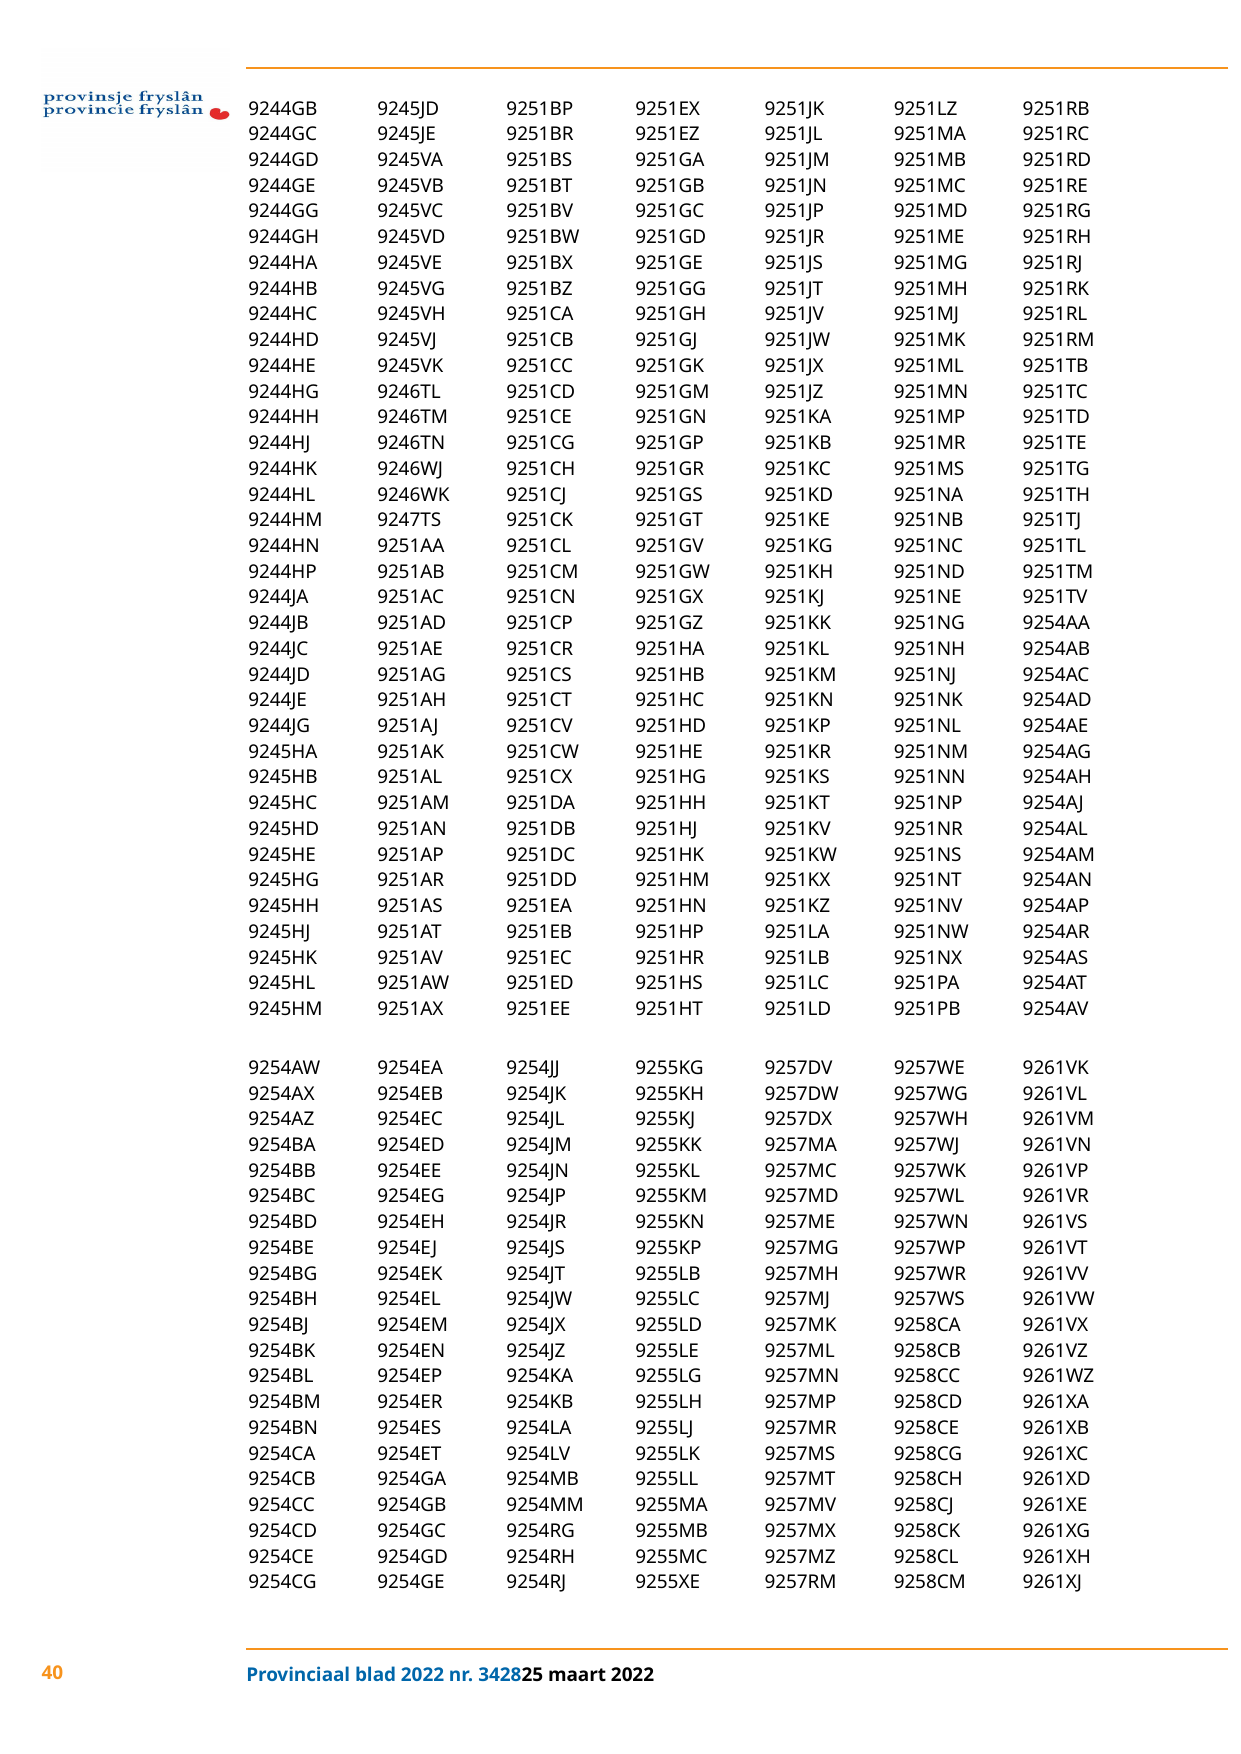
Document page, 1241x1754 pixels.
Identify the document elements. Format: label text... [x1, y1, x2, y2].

table_cell 9244JD [248, 661, 377, 687]
table_cell 9261XC [1023, 1440, 1152, 1466]
table_cell 9251GH [635, 301, 764, 326]
table_header 9257WE [894, 1054, 1022, 1080]
table_cell 9254GE [377, 1569, 506, 1594]
table_cell 9254AZ [248, 1105, 377, 1131]
table_cell 9254JP [506, 1183, 635, 1208]
table_cell 9254EP [377, 1363, 506, 1388]
table_cell 9251HP [635, 918, 764, 944]
table_cell 9254AG [1023, 738, 1152, 764]
table_cell 9257RM [764, 1569, 893, 1594]
table_cell 9251HM [635, 867, 764, 892]
table_cell 9245HD [248, 815, 377, 841]
table_cell 9254AB [1023, 635, 1152, 661]
table_cell 9251DB [506, 815, 635, 841]
table_cell 9258CJ [894, 1491, 1022, 1517]
table_cell 9257MP [764, 1389, 893, 1414]
table_cell 9254ED [377, 1131, 506, 1157]
table_header 9255KG [635, 1054, 764, 1080]
table_cell 9255KN [635, 1208, 764, 1234]
table_cell 9257MZ [764, 1543, 893, 1568]
table_cell 9251GS [635, 481, 764, 506]
table_cell 9254BG [248, 1260, 377, 1286]
table_cell 9251MC [894, 172, 1022, 198]
table_cell 9254CG [248, 1569, 377, 1594]
table_cell 9254JM [506, 1131, 635, 1157]
table_cell 9251EZ [635, 121, 764, 146]
table_cell 9244GG [248, 198, 377, 223]
table_cell 9255LG [635, 1363, 764, 1388]
table_cell 9261VM [1023, 1105, 1152, 1131]
table_cell 9261VX [1023, 1311, 1152, 1337]
table_cell 9257WJ [894, 1131, 1022, 1157]
table_cell 9245VG [377, 275, 506, 301]
table_cell 9251GN [635, 404, 764, 429]
table_cell 9244HB [248, 275, 377, 301]
table_cell 9251JT [764, 275, 893, 301]
table_cell 9258CG [894, 1440, 1022, 1466]
table_cell 9261XA [1023, 1389, 1152, 1414]
table_cell 9246TL [377, 378, 506, 403]
table_cell 9254JL [506, 1105, 635, 1131]
table_cell 9251BR [506, 121, 635, 146]
table_cell 9251MR [894, 429, 1022, 455]
table_cell 9244JE [248, 687, 377, 712]
table_cell 9257MG [764, 1234, 893, 1260]
table_cell 9244GB [248, 95, 377, 121]
table_cell 9251AM [377, 790, 506, 815]
table_cell 9254EJ [377, 1234, 506, 1260]
table_cell 9251GP [635, 429, 764, 455]
table_cell 9254ER [377, 1389, 506, 1414]
table_cell 9254CA [248, 1440, 377, 1466]
table_cell 9245VC [377, 198, 506, 223]
table_cell 9251TH [1023, 481, 1152, 506]
table_cell 9257WR [894, 1260, 1022, 1286]
table_cell 9258CB [894, 1337, 1022, 1363]
table_cell 9251CD [506, 378, 635, 403]
table_cell 9254LV [506, 1440, 635, 1466]
table_cell 9251MB [894, 146, 1022, 172]
table_cell 9251NG [894, 609, 1022, 635]
table_cell 9251KC [764, 455, 893, 481]
table_cell 9251AB [377, 558, 506, 584]
table_cell 9254AR [1023, 918, 1152, 944]
table_cell 9251RB [1023, 95, 1152, 121]
table_cell 9261VV [1023, 1260, 1152, 1286]
table_cell 9247TS [377, 506, 506, 532]
table_cell 9251MN [894, 378, 1022, 403]
table_cell 9251RL [1023, 301, 1152, 326]
table_cell 9254MM [506, 1491, 635, 1517]
table_cell 9258CA [894, 1311, 1022, 1337]
table_cell 9251HG [635, 764, 764, 789]
table_cell 9244HG [248, 378, 377, 403]
table_cell 9254BM [248, 1389, 377, 1414]
table_cell 9255LE [635, 1337, 764, 1363]
table_cell 9251NR [894, 815, 1022, 841]
table_cell 9254EL [377, 1286, 506, 1311]
table_cell 9255XE [635, 1569, 764, 1594]
table_cell 9257MK [764, 1311, 893, 1337]
table_cell 9251AJ [377, 712, 506, 738]
table_cell 9251KN [764, 687, 893, 712]
table_cell 9251AD [377, 609, 506, 635]
table_cell 9251RC [1023, 121, 1152, 146]
table_cell 9254RH [506, 1543, 635, 1568]
table_cell 9251ED [506, 970, 635, 995]
table_cell 9251BP [506, 95, 635, 121]
table_cell 9251CB [506, 326, 635, 352]
table_header 9254EA [377, 1054, 506, 1080]
table_cell 9245HL [248, 970, 377, 995]
table_cell 9251JL [764, 121, 893, 146]
table_cell 9244JA [248, 584, 377, 609]
table_cell 9257WN [894, 1208, 1022, 1234]
table_cell 9261VZ [1023, 1337, 1152, 1363]
table_cell 9251HR [635, 944, 764, 969]
table_cell 9254EM [377, 1311, 506, 1337]
table_cell 9257ML [764, 1337, 893, 1363]
table_cell 9244HJ [248, 429, 377, 455]
table_cell 9254BE [248, 1234, 377, 1260]
table_cell 9251GG [635, 275, 764, 301]
table_cell 9251RK [1023, 275, 1152, 301]
table_cell 9254EK [377, 1260, 506, 1286]
table_header 9261VK [1023, 1054, 1152, 1080]
table_cell 9254BN [248, 1414, 377, 1440]
table_cell 9251RG [1023, 198, 1152, 223]
table_cell 9251RE [1023, 172, 1152, 198]
table_cell 9251GJ [635, 326, 764, 352]
table_cell 9255LJ [635, 1414, 764, 1440]
table_cell 9251GZ [635, 609, 764, 635]
table_cell 9251CA [506, 301, 635, 326]
table_cell 9254BL [248, 1363, 377, 1388]
table_cell 9245VB [377, 172, 506, 198]
table_cell 9251JV [764, 301, 893, 326]
table_cell 9245VA [377, 146, 506, 172]
table_cell 9251JN [764, 172, 893, 198]
table_cell 9254CC [248, 1491, 377, 1517]
table_cell 9251DA [506, 790, 635, 815]
table_cell 9251BT [506, 172, 635, 198]
table_cell 9251KX [764, 867, 893, 892]
table_cell 9251MK [894, 326, 1022, 352]
table_cell 9251MA [894, 121, 1022, 146]
table_cell 9251ME [894, 224, 1022, 249]
table_header 9254JJ [506, 1054, 635, 1080]
table_cell 9251GC [635, 198, 764, 223]
table_cell 9251KK [764, 609, 893, 635]
table_cell 9251GT [635, 506, 764, 532]
table_cell 9245VD [377, 224, 506, 249]
table_cell 9251EE [506, 995, 635, 1021]
table_cell 9254ET [377, 1440, 506, 1466]
table_cell 9251AL [377, 764, 506, 789]
table_cell 9254BK [248, 1337, 377, 1363]
table_cell 9251LZ [894, 95, 1022, 121]
table_cell 9244HL [248, 481, 377, 506]
table_cell 9254KB [506, 1389, 635, 1414]
table_cell 9254JN [506, 1157, 635, 1183]
table_cell 9244HC [248, 301, 377, 326]
table_cell 9251NS [894, 841, 1022, 867]
table_cell 9245HH [248, 893, 377, 918]
table_cell 9251AH [377, 687, 506, 712]
table_cell 9251LA [764, 918, 893, 944]
table_cell 9251KZ [764, 893, 893, 918]
table_cell 9261XB [1023, 1414, 1152, 1440]
table_cell 9254BA [248, 1131, 377, 1157]
table_cell 9251GX [635, 584, 764, 609]
table_cell 9245HG [248, 867, 377, 892]
table_cell 9251NE [894, 584, 1022, 609]
table_cell 9251TL [1023, 532, 1152, 558]
table_cell 9251TE [1023, 429, 1152, 455]
table_cell 9261XE [1023, 1491, 1152, 1517]
table_cell 9251HK [635, 841, 764, 867]
table_cell 9254LA [506, 1414, 635, 1440]
table_cell 9255LH [635, 1389, 764, 1414]
table_cell 9251RH [1023, 224, 1152, 249]
table_cell 9244GD [248, 146, 377, 172]
table_cell 9254AJ [1023, 790, 1152, 815]
table_cell 9251HA [635, 635, 764, 661]
table_cell 9251AR [377, 867, 506, 892]
table_cell 9251CP [506, 609, 635, 635]
table_cell 9251MP [894, 404, 1022, 429]
table_cell 9254RJ [506, 1569, 635, 1594]
table_cell 9254BB [248, 1157, 377, 1183]
table_cell 9251EB [506, 918, 635, 944]
table_cell 9257MA [764, 1131, 893, 1157]
table_cell 9254JT [506, 1260, 635, 1286]
table_cell 9255MC [635, 1543, 764, 1568]
table_cell 9251AK [377, 738, 506, 764]
table_cell 9257WK [894, 1157, 1022, 1183]
table_cell 9251NL [894, 712, 1022, 738]
table_cell 9251JM [764, 146, 893, 172]
table_cell 9258CL [894, 1543, 1022, 1568]
table_cell 9251AP [377, 841, 506, 867]
table_cell 9245HK [248, 944, 377, 969]
table_cell 9255KL [635, 1157, 764, 1183]
table_cell 9251HN [635, 893, 764, 918]
table_cell 9251KE [764, 506, 893, 532]
table_cell 9251MJ [894, 301, 1022, 326]
table_cell 9258CC [894, 1363, 1022, 1388]
table_cell 9251NT [894, 867, 1022, 892]
table_cell 9244JB [248, 609, 377, 635]
table_cell 9251PA [894, 970, 1022, 995]
table_cell 9251KD [764, 481, 893, 506]
table_cell 9261VN [1023, 1131, 1152, 1157]
table_cell 9251CW [506, 738, 635, 764]
table_cell 9257MD [764, 1183, 893, 1208]
table_cell 9251NP [894, 790, 1022, 815]
table_cell 9254BJ [248, 1311, 377, 1337]
table_cell 9254EE [377, 1157, 506, 1183]
table_cell 9254EH [377, 1208, 506, 1234]
table_cell 9251GR [635, 455, 764, 481]
table_cell 9251MG [894, 249, 1022, 275]
table_cell 9251AT [377, 918, 506, 944]
table_cell 9251CM [506, 558, 635, 584]
table_cell 9254CD [248, 1517, 377, 1543]
table_cell 9257DX [764, 1105, 893, 1131]
table_cell 9254EG [377, 1183, 506, 1208]
table_cell 9251GD [635, 224, 764, 249]
table_cell 9257WS [894, 1286, 1022, 1311]
table_cell 9255MA [635, 1491, 764, 1517]
table_cell 9251AX [377, 995, 506, 1021]
table_cell 9257MN [764, 1363, 893, 1388]
table_cell 9254KA [506, 1363, 635, 1388]
table_cell 9251LD [764, 995, 893, 1021]
table_cell 9254JR [506, 1208, 635, 1234]
table_cell 9251HT [635, 995, 764, 1021]
table_cell 9254ES [377, 1414, 506, 1440]
table_cell 9255KM [635, 1183, 764, 1208]
table_cell 9254GC [377, 1517, 506, 1543]
table_cell 9251TD [1023, 404, 1152, 429]
table_cell 9251LC [764, 970, 893, 995]
table_cell 9245HM [248, 995, 377, 1021]
table_cell 9251AE [377, 635, 506, 661]
table_cell 9255MB [635, 1517, 764, 1543]
table_cell 9251CJ [506, 481, 635, 506]
table_cell 9254MB [506, 1466, 635, 1491]
table_cell 9251EA [506, 893, 635, 918]
table_cell 9251JS [764, 249, 893, 275]
table_cell 9254AL [1023, 815, 1152, 841]
table_header 9257DV [764, 1054, 893, 1080]
table_cell 9261XJ [1023, 1569, 1152, 1594]
table_cell 9244HP [248, 558, 377, 584]
table_cell 9251DD [506, 867, 635, 892]
table_cell 9245VE [377, 249, 506, 275]
table_cell 9257MT [764, 1466, 893, 1491]
table_cell 9251CH [506, 455, 635, 481]
table_cell 9251KP [764, 712, 893, 738]
table_cell 9251NV [894, 893, 1022, 918]
table_cell 9251CV [506, 712, 635, 738]
table_cell 9254BH [248, 1286, 377, 1311]
table_cell 9245JE [377, 121, 506, 146]
table_cell 9251KV [764, 815, 893, 841]
table_cell 9251CK [506, 506, 635, 532]
table_cell 9254AN [1023, 867, 1152, 892]
table_cell 9257DW [764, 1080, 893, 1105]
table_cell 9254BC [248, 1183, 377, 1208]
table_cell 9251NM [894, 738, 1022, 764]
table_cell 9251KS [764, 764, 893, 789]
table_cell 9251KJ [764, 584, 893, 609]
table_cell 9251LB [764, 944, 893, 969]
table_cell 9251EX [635, 95, 764, 121]
table_cell 9251RM [1023, 326, 1152, 352]
table_cell 9258CK [894, 1517, 1022, 1543]
table_cell 9244HD [248, 326, 377, 352]
table_cell 9257MV [764, 1491, 893, 1517]
table_cell 9257WP [894, 1234, 1022, 1260]
table_cell 9251BW [506, 224, 635, 249]
table_cell 9251HS [635, 970, 764, 995]
table_cell 9245HB [248, 764, 377, 789]
table_cell 9251NH [894, 635, 1022, 661]
table_cell 9251HJ [635, 815, 764, 841]
table_cell 9254EC [377, 1105, 506, 1131]
table_cell 9251TV [1023, 584, 1152, 609]
table_cell 9251AV [377, 944, 506, 969]
table_cell 9251RJ [1023, 249, 1152, 275]
table_cell 9251GV [635, 532, 764, 558]
table_cell 9254JX [506, 1311, 635, 1337]
table_cell 9261XD [1023, 1466, 1152, 1491]
table_cell 9257MS [764, 1440, 893, 1466]
table_cell 9251GE [635, 249, 764, 275]
table_cell 9244HK [248, 455, 377, 481]
table_cell 9257WG [894, 1080, 1022, 1105]
table_cell 9251CL [506, 532, 635, 558]
table_cell 9254RG [506, 1517, 635, 1543]
table_cell 9254AE [1023, 712, 1152, 738]
table_cell 9254JK [506, 1080, 635, 1105]
table_cell 9251KG [764, 532, 893, 558]
table_cell 9251JR [764, 224, 893, 249]
table_cell 9254JW [506, 1286, 635, 1311]
table_cell 9254AA [1023, 609, 1152, 635]
table_cell 9251NK [894, 687, 1022, 712]
table_cell 9244HH [248, 404, 377, 429]
table_cell 9251RD [1023, 146, 1152, 172]
table_cell 9251AG [377, 661, 506, 687]
table_cell 9251JX [764, 352, 893, 378]
table_cell 9251KR [764, 738, 893, 764]
table_cell 9245HC [248, 790, 377, 815]
table_cell 9251HB [635, 661, 764, 687]
table_cell 9244GH [248, 224, 377, 249]
table_cell 9251TJ [1023, 506, 1152, 532]
table_cell 9257MX [764, 1517, 893, 1543]
table_cell 9246TN [377, 429, 506, 455]
table_cell 9245JD [377, 95, 506, 121]
table_cell 9251KT [764, 790, 893, 815]
table_cell 9246WJ [377, 455, 506, 481]
table_cell 9254EB [377, 1080, 506, 1105]
table_cell 9244HM [248, 506, 377, 532]
table_cell 9251HE [635, 738, 764, 764]
table_cell 9245HA [248, 738, 377, 764]
table_cell 9261VW [1023, 1286, 1152, 1311]
table_cell 9251AS [377, 893, 506, 918]
table_cell 9251NX [894, 944, 1022, 969]
table_cell 9251NJ [894, 661, 1022, 687]
table_cell 9244GE [248, 172, 377, 198]
table_cell 9251MH [894, 275, 1022, 301]
table_cell 9255LC [635, 1286, 764, 1311]
table_cell 9251EC [506, 944, 635, 969]
table_cell 9251AW [377, 970, 506, 995]
table_cell 9244JG [248, 712, 377, 738]
table_cell 9251KW [764, 841, 893, 867]
table_cell 9251HD [635, 712, 764, 738]
table_cell 9254CB [248, 1466, 377, 1491]
table_cell 9255KK [635, 1131, 764, 1157]
table_cell 9251AC [377, 584, 506, 609]
table_cell 9251NB [894, 506, 1022, 532]
table_cell 9245VK [377, 352, 506, 378]
table_cell 9251CT [506, 687, 635, 712]
table_cell 9251KH [764, 558, 893, 584]
table_cell 9251AA [377, 532, 506, 558]
table_cell 9251TG [1023, 455, 1152, 481]
table_cell 9251NN [894, 764, 1022, 789]
table_cell 9258CD [894, 1389, 1022, 1414]
table_cell 9251BV [506, 198, 635, 223]
table_cell 9251CX [506, 764, 635, 789]
table_cell 9254EN [377, 1337, 506, 1363]
table_cell 9251BS [506, 146, 635, 172]
table_cell 9255LB [635, 1260, 764, 1286]
table_cell 9251GM [635, 378, 764, 403]
table_cell 9255LK [635, 1440, 764, 1466]
table_cell 9251GB [635, 172, 764, 198]
table_cell 9251NW [894, 918, 1022, 944]
table_cell 9251KM [764, 661, 893, 687]
table_cell 9255LD [635, 1311, 764, 1337]
table_cell 9251CG [506, 429, 635, 455]
table_cell 9246WK [377, 481, 506, 506]
table_cell 9251JW [764, 326, 893, 352]
table_cell 9261XG [1023, 1517, 1152, 1543]
table_cell 9254BD [248, 1208, 377, 1234]
picture [41, 47, 231, 172]
table_cell 9254JS [506, 1234, 635, 1260]
table_cell 9261VL [1023, 1080, 1152, 1105]
table_cell 9261VP [1023, 1157, 1152, 1183]
table_cell 9251NA [894, 481, 1022, 506]
table_cell 9255KP [635, 1234, 764, 1260]
table_cell 9258CM [894, 1569, 1022, 1594]
table_cell 9251PB [894, 995, 1022, 1021]
table_cell 9251KL [764, 635, 893, 661]
table_cell 9251MS [894, 455, 1022, 481]
table_cell 9257MH [764, 1260, 893, 1286]
table_cell 9245VJ [377, 326, 506, 352]
table_cell 9251MD [894, 198, 1022, 223]
table_cell 9251TM [1023, 558, 1152, 584]
table_cell 9255KJ [635, 1105, 764, 1131]
table_cell 9254CE [248, 1543, 377, 1568]
table_cell 9254AX [248, 1080, 377, 1105]
table_cell 9251CC [506, 352, 635, 378]
table_cell 9244HE [248, 352, 377, 378]
table_cell 9244HA [248, 249, 377, 275]
table_cell 9251KA [764, 404, 893, 429]
table_cell 9251HC [635, 687, 764, 712]
table_cell 9261VR [1023, 1183, 1152, 1208]
table_header 9254AW [248, 1054, 377, 1080]
table_cell 9251NC [894, 532, 1022, 558]
table_cell 9257WL [894, 1183, 1022, 1208]
table_cell 9251JP [764, 198, 893, 223]
table_cell 9254AC [1023, 661, 1152, 687]
table_cell 9254GD [377, 1543, 506, 1568]
table_cell 9257MJ [764, 1286, 893, 1311]
table_cell 9254AM [1023, 841, 1152, 867]
table_cell 9251JZ [764, 378, 893, 403]
table_cell 9255KH [635, 1080, 764, 1105]
table_cell 9251TC [1023, 378, 1152, 403]
table_cell 9261XH [1023, 1543, 1152, 1568]
table_cell 9254GB [377, 1491, 506, 1517]
table_cell 9254JZ [506, 1337, 635, 1363]
table_cell 9251TB [1023, 352, 1152, 378]
table_cell 9254AD [1023, 687, 1152, 712]
table_cell 9251BX [506, 249, 635, 275]
table_cell 9251DC [506, 841, 635, 867]
table_cell 9245HJ [248, 918, 377, 944]
table_cell 9254AP [1023, 893, 1152, 918]
table_cell 9251CE [506, 404, 635, 429]
table_cell 9254AV [1023, 995, 1152, 1021]
table_cell 9251ND [894, 558, 1022, 584]
table_cell 9251KB [764, 429, 893, 455]
table_cell 9255LL [635, 1466, 764, 1491]
table_cell 9251GA [635, 146, 764, 172]
table_cell 9254AS [1023, 944, 1152, 969]
table_cell 9251CS [506, 661, 635, 687]
table_cell 9251AN [377, 815, 506, 841]
table_cell 9254GA [377, 1466, 506, 1491]
table_cell 9257MR [764, 1414, 893, 1440]
table_cell 9257ME [764, 1208, 893, 1234]
table_cell 9245VH [377, 301, 506, 326]
table_cell 9251HH [635, 790, 764, 815]
table_cell 9251JK [764, 95, 893, 121]
table_cell 9244JC [248, 635, 377, 661]
table_cell 9254AH [1023, 764, 1152, 789]
table_cell 9261WZ [1023, 1363, 1152, 1388]
table_cell 9251GK [635, 352, 764, 378]
table_cell 9251CN [506, 584, 635, 609]
table_cell 9261VT [1023, 1234, 1152, 1260]
table_cell 9251CR [506, 635, 635, 661]
table_cell 9251GW [635, 558, 764, 584]
table_cell 9258CH [894, 1466, 1022, 1491]
table_cell 9258CE [894, 1414, 1022, 1440]
table_cell 9251ML [894, 352, 1022, 378]
table_cell 9244HN [248, 532, 377, 558]
table_cell 9245HE [248, 841, 377, 867]
table_cell 9251BZ [506, 275, 635, 301]
table_cell 9257WH [894, 1105, 1022, 1131]
table_cell 9244GC [248, 121, 377, 146]
table_cell 9254AT [1023, 970, 1152, 995]
table_cell 9257MC [764, 1157, 893, 1183]
table_cell 9246TM [377, 404, 506, 429]
table_cell 9261VS [1023, 1208, 1152, 1234]
